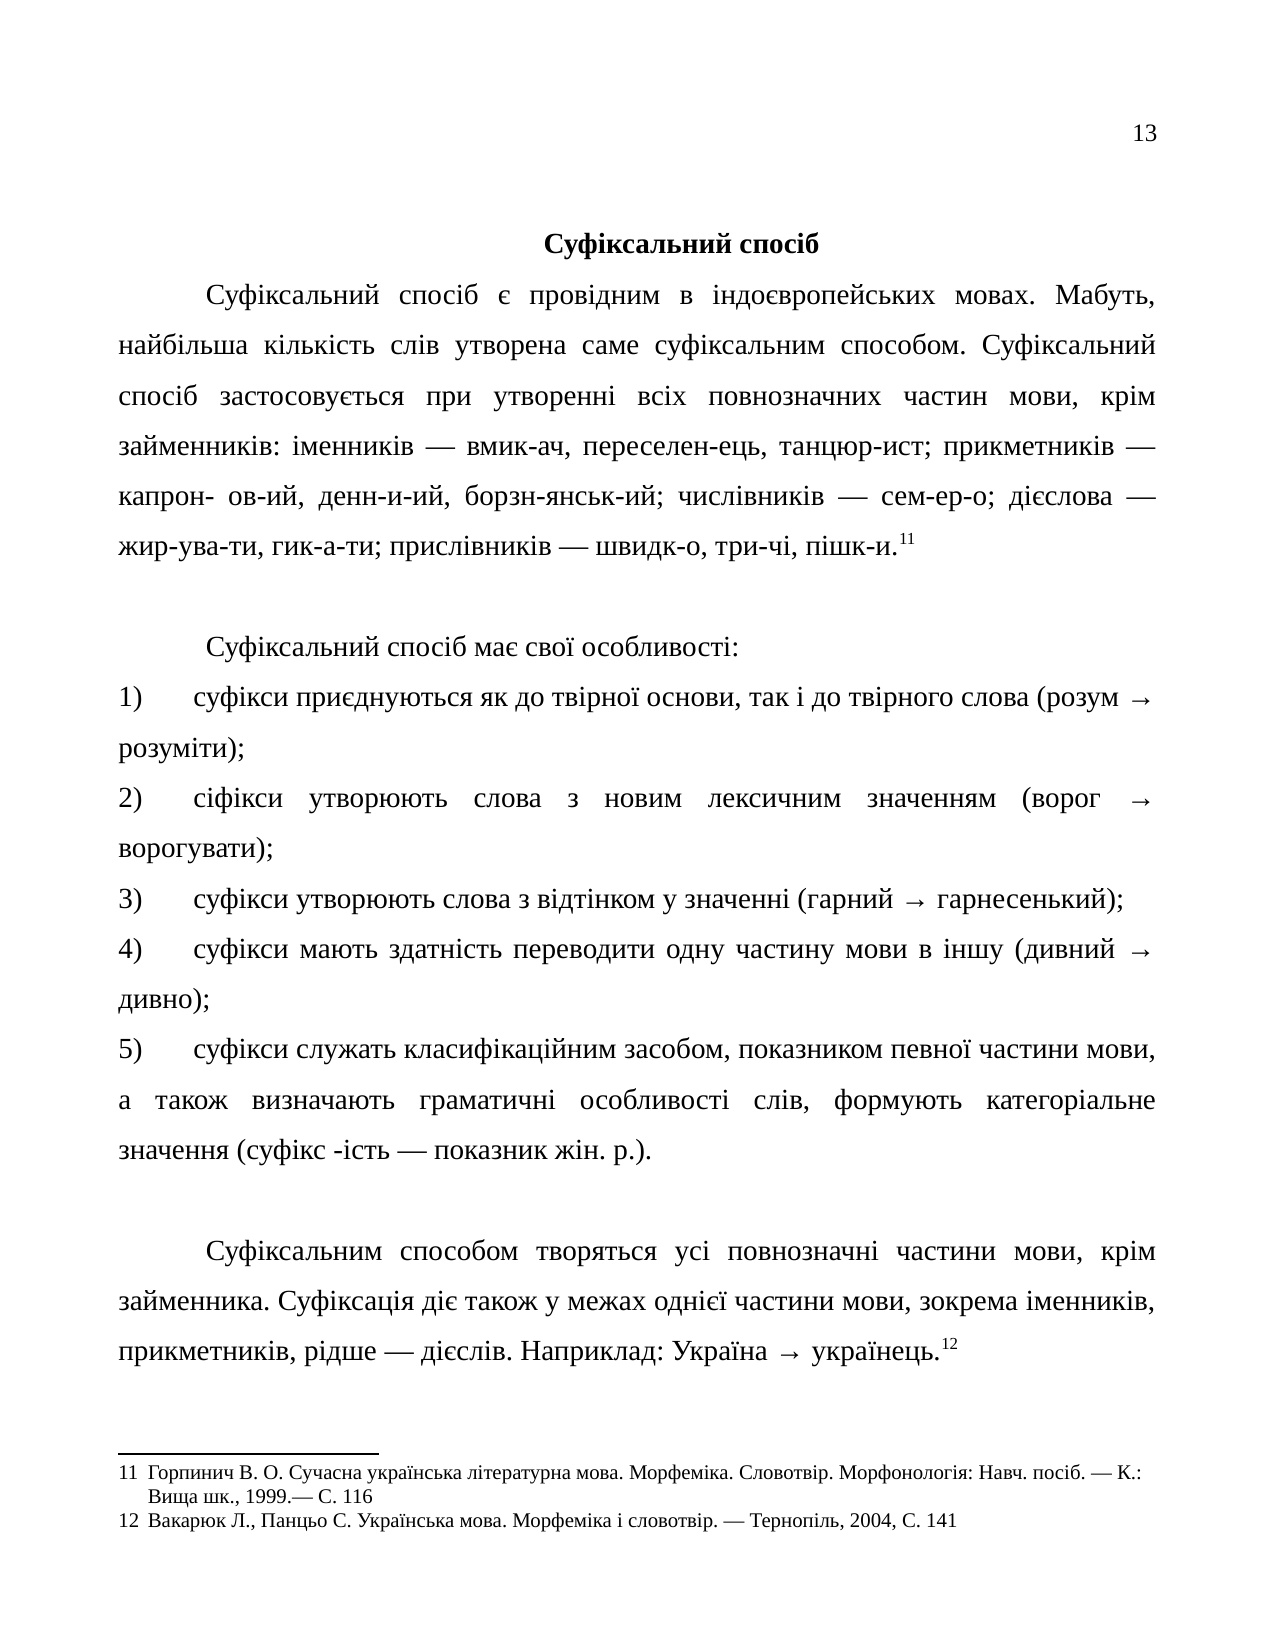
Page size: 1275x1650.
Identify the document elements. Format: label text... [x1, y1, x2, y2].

text Суфіксальний спосіб [118, 227, 1157, 260]
list суфікси утворюють слова з відтінком у значенні (гарний → гарнесенький); [118, 881, 1157, 914]
text Горпинич В. О. Сучасна українська літературна мова. Морфеміка. Словотвір. Морфонологія: Навч. посіб. — К.: Вища шк., 1999.— С. 116 [118, 1460, 1157, 1508]
text Суфіксальний спосіб є провідним в індоєвропейських мовах. Мабуть, найбільша кількість слів утворена саме суфіксальним способом. Суфіксальний спосіб застосовується при утворенні всіх повнозначних частин мови, крім займенників: іменників — вмик-ач, переселен-ець, танцюр-ист; прикметників — капрон- ов-ий, денн-и-ий, борзн-янськ-ий; числівників — сем-ер-о; дієслова — жир-ува-ти, гик-а-ти; прислівників — швидк-о, три-чі, пішк-и. [118, 277, 1157, 562]
list сіфікси утворюють слова з новим лексичним значенням (ворог → ворогувати); [118, 780, 1157, 864]
list суфікси мають здатність переводити одну частину мови в іншу (дивний → дивно); [118, 931, 1157, 1015]
text Вакарюк Л., Панцьо С. Українська мова. Морфеміка і словотвір. — Тернопіль, 2004, C. 141 [118, 1508, 1157, 1532]
text Суфіксальний спосіб має свої особливості: [118, 629, 1157, 663]
list суфікси приєднуються як до твірної основи, так і до твірного слова (розум → розуміти); [118, 679, 1157, 763]
list суфікси служать класифікаційним засобом, показником певної частини мови, а також визначають граматичні особливості слів, формують категоріальне значення (суфікс -ість — показник жін. р.). [118, 1032, 1157, 1166]
text Суфіксальним способом творяться усі повнозначні частини мови, крім займенника. Суфіксація діє також у межах однієї частини мови, зокрема іменників, прикметників, рідше — дієслів. Наприклад: Україна → українець. [118, 1233, 1157, 1367]
